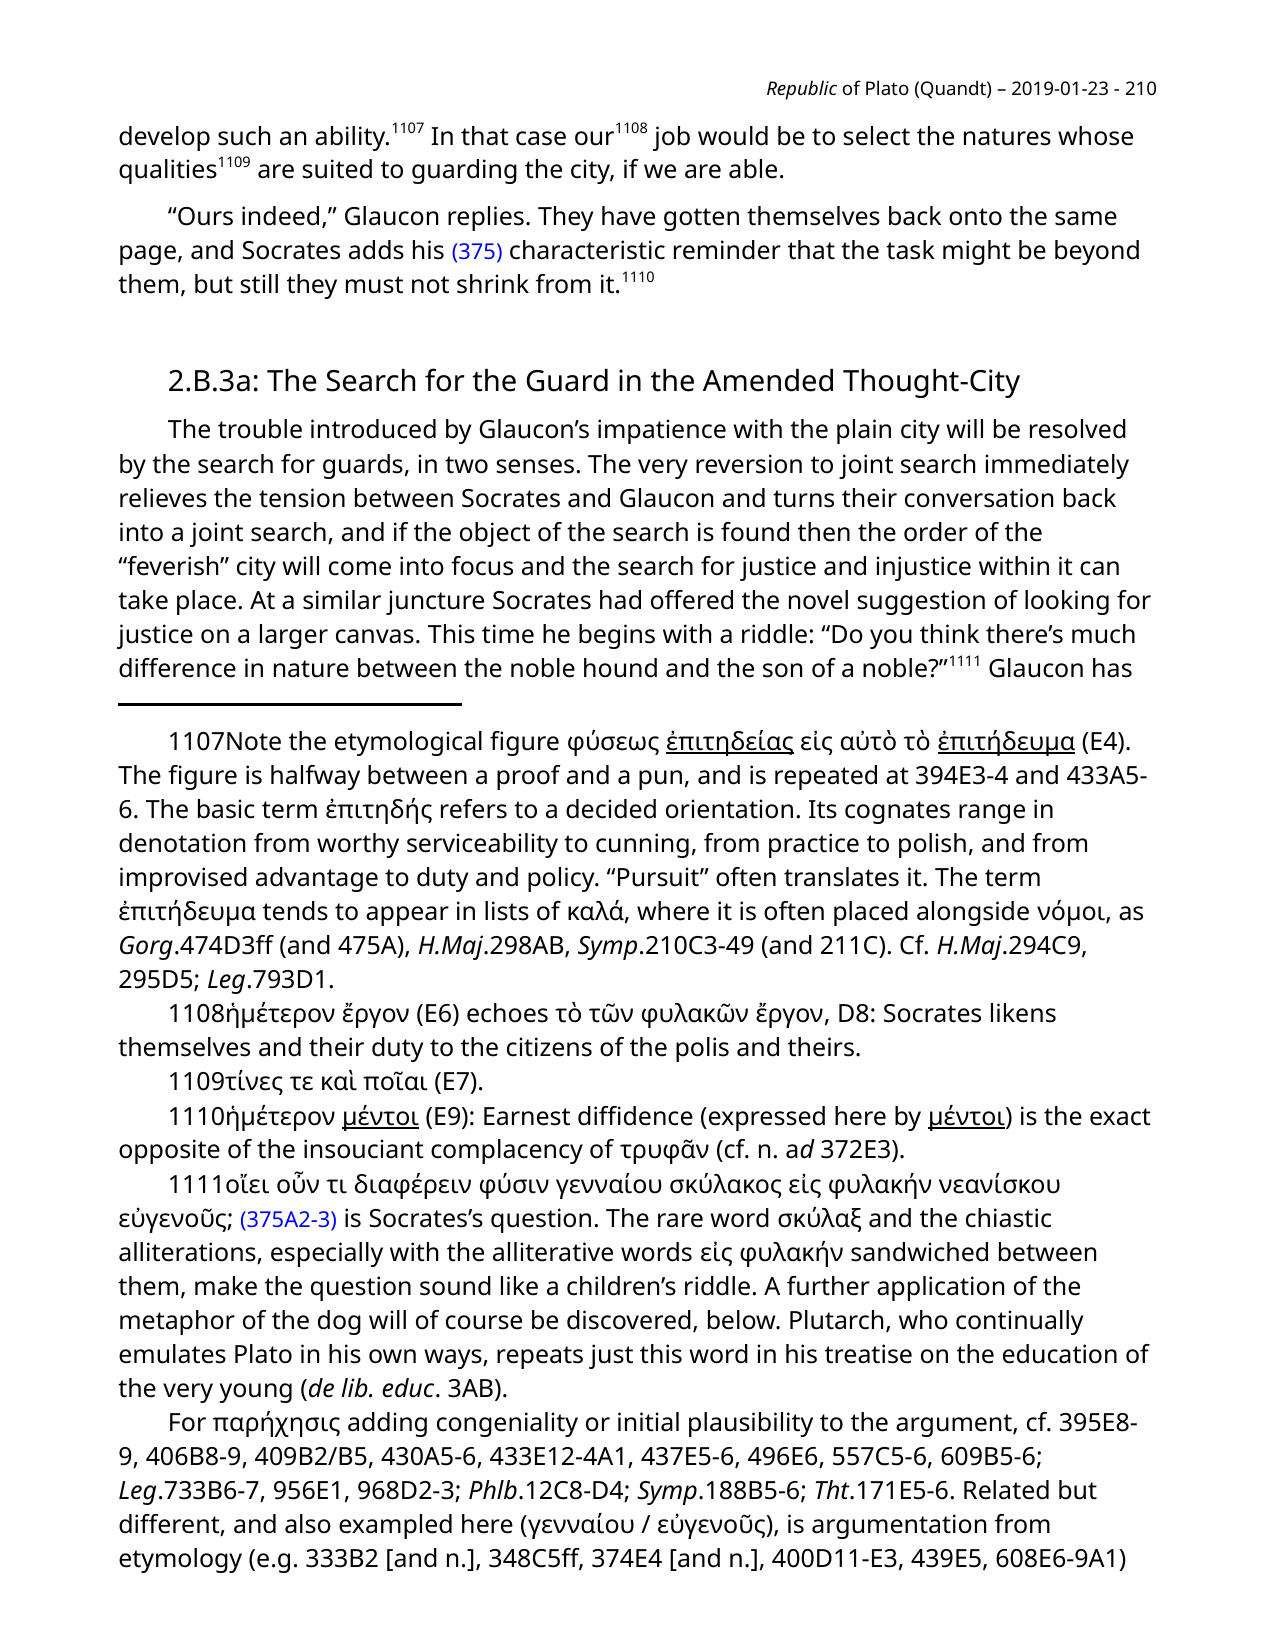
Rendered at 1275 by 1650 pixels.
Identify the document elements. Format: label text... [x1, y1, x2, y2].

text ἡμέτερον ἔργον (E6) echoes τὸ τῶν φυλακῶν ἔργον, D8: Socrates likens themselves and their duty to the citizens of the polis and theirs. [118, 996, 1157, 1064]
text The trouble introduced by Glaucon’s impatience with the plain city will be resolved by the search for guards, in two senses. The very reversion to joint search immediately relieves the tension between Socrates and Glaucon and turns their conversation back into a joint search, and if the object of the search is found then the order of the “feverish” city will come into focus and the search for justice and injustice within it can take place. At a similar juncture Socrates had offered the novel suggestion of looking for justice on a larger canvas. This time he begins with a riddle: “Do you think there’s much difference in nature between the noble hound and the son of a noble?” Glaucon has no idea what he means, so Socrates has bought himself an opportunity to explain. [118, 412, 1157, 685]
text οἴει οὖν τι διαφέρειν φύσιν γενναίου σκύλακος εἰς φυλακήν νεανίσκου εὐγενοῦς; (375A2-3) is Socrates’s question. The rare word σκύλαξ and the chiastic alliterations, especially with the alliterative words εἰς φυλακήν sandwiched between them, make the question sound like a children’s riddle. A further application of the metaphor of the dog will of course be discovered, below. Plutarch, who continually emulates Plato in his own ways, repeats just this word in his treatise on the education of the very young (de lib. educ. 3AB). [118, 1166, 1157, 1405]
text “Ours indeed,” Glaucon replies. They have gotten themselves back onto the same page, and Socrates adds his (375) characteristic reminder that the task might be beyond them, but still they must not shrink from it. [118, 199, 1157, 301]
text For παρήχησις adding congeniality or initial plausibility to the argument, cf. 395E8-9, 406B8-9, 409B2/B5, 430A5-6, 433E12-4A1, 437E5-6, 496E6, 557C5-6, 609B5-6; Leg.733B6-7, 956E1, 968D2-3; Phlb.12C8-D4; Symp.188B5-6; Tht.171E5-6. Related but different, and also exampled here (γενναίου / εὐγενοῦς), is argumentation from etymology (e.g. 333B2 [and n.], 348C5ff, 374E4 [and n.], 400D11-E3, 439E5, 608E6-9A1) and its punning (Leg.658B7-C1, 803A) and fallacious (Crat.416D1-5) uses. Consult the wonderful entry in the general index printed at the end of Jowett’s translation (v.5, ed.2), s.v. “Etymology.” [118, 1405, 1157, 1575]
text ἡμέτερον μέντοι (E9): Earnest diffidence (expressed here by μέντοι) is the exact opposite of the insouciant complacency of τρυφᾶν (cf. n. ad 372E3). [118, 1098, 1157, 1166]
text To the extent it is true that the job of the guards is the greatest job, to that extent it needs the fullest release from all from the other jobs and instead the greatest amount of art and practice of its own, as well as an inborn nature that is able to develop such an ability. In that case our job would be to select the natures whose qualities are suited to guarding the city, if we are able. [118, 118, 1157, 186]
subtitle 2.B.3a: The Search for the Guard in the Amended Thought-City [118, 360, 1157, 400]
text τίνες τε καὶ ποῖαι (E7). [118, 1064, 1157, 1098]
text Note the etymological figure φύσεως ἐπιτηδείας εἰς αὐτὸ τὸ ἐπιτήδευμα (E4). The figure is halfway between a proof and a pun, and is repeated at 394E3-4 and 433A5-6. The basic term ἐπιτηδής refers to a decided orientation. Its cognates range in denotation from worthy serviceability to cunning, from practice to polish, and from improvised advantage to duty and policy. “Pursuit” often translates it. The term ἐπιτήδευμα tends to appear in lists of καλά, where it is often placed alongside νόμοι, as Gorg.474D3ff (and 475A), H.Maj.298AB, Symp.210C3-49 (and 211C). Cf. H.Maj.294C9, 295D5; Leg.793D1. [118, 723, 1157, 996]
